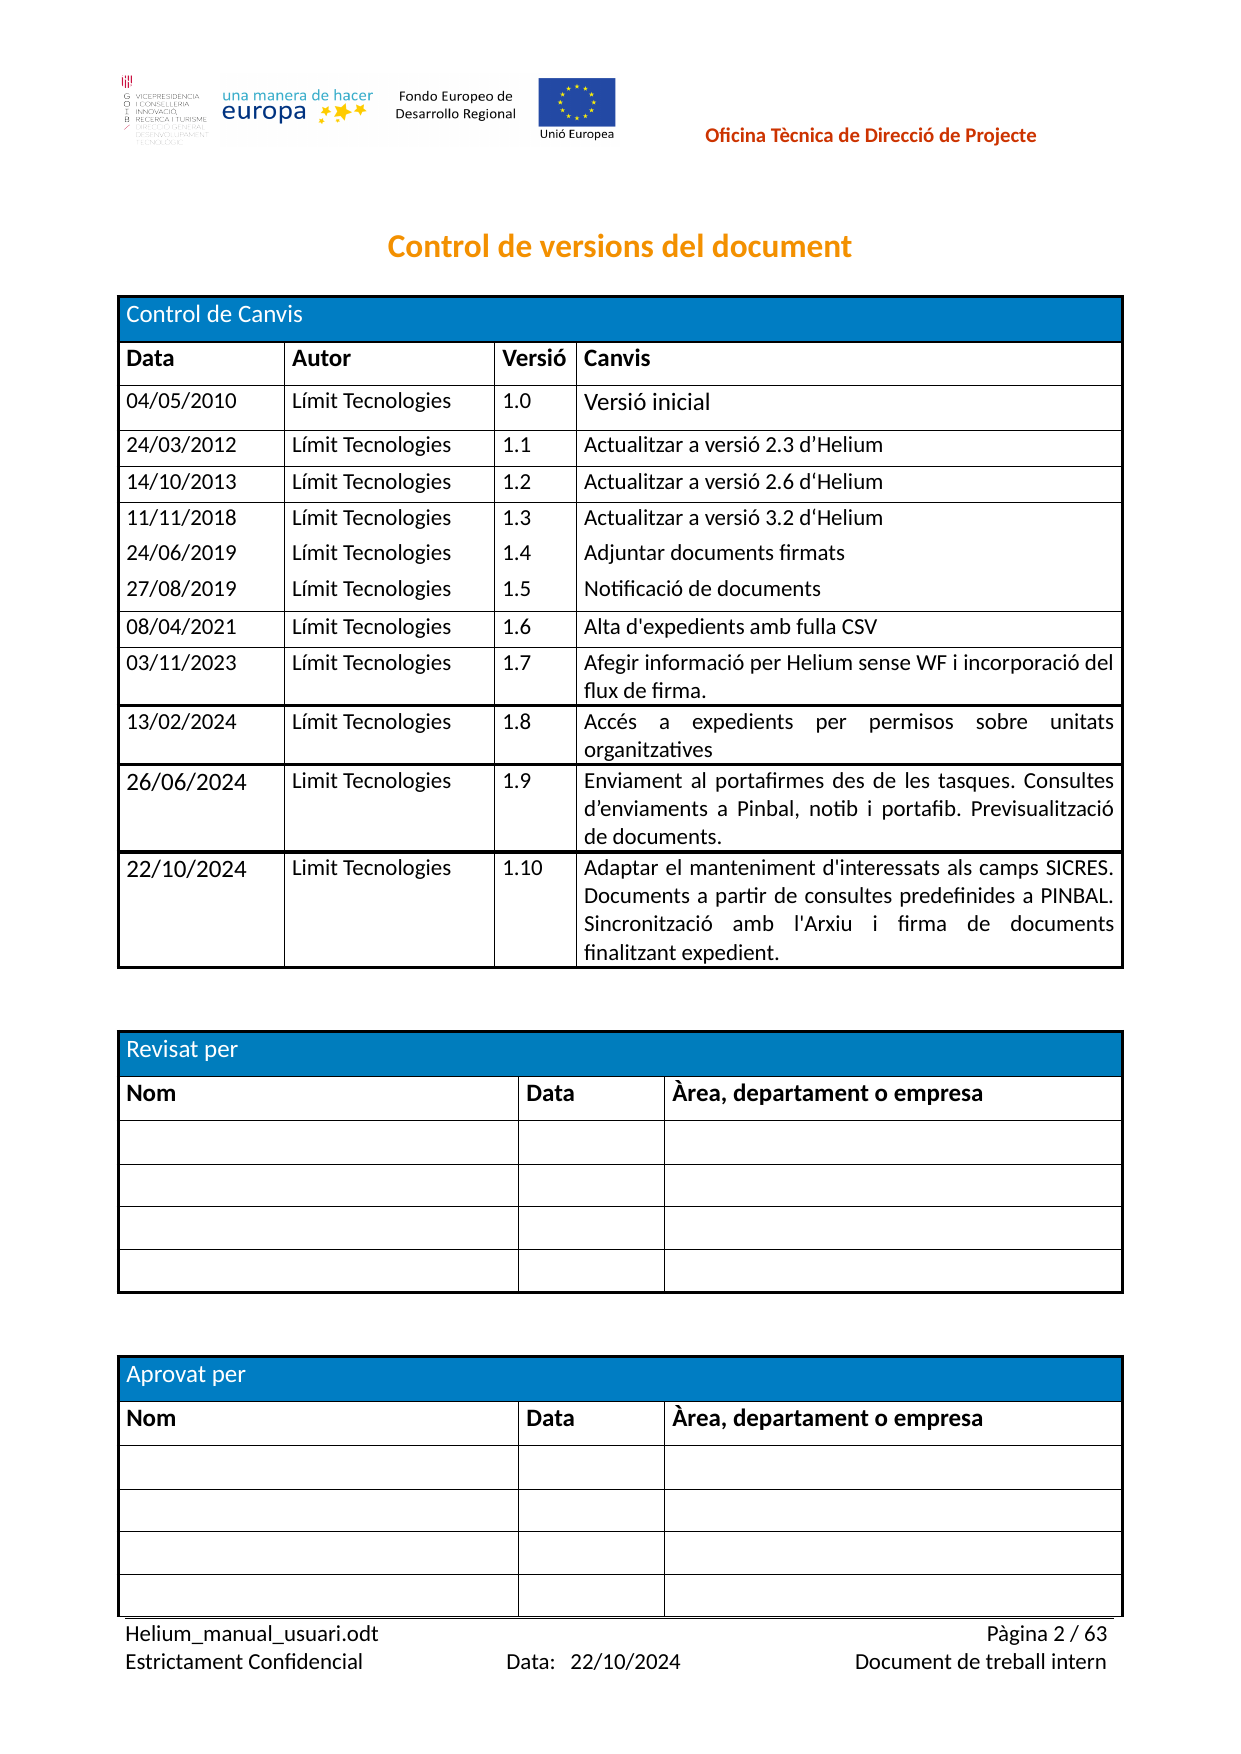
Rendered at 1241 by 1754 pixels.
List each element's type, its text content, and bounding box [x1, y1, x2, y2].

table_cell Limit Tecnologies [285, 854, 494, 966]
table_cell [519, 1446, 664, 1489]
table_cell Actualitzar a versió 2.6 d‘Helium [577, 467, 1121, 502]
table_cell Adjuntar documents firmats [577, 538, 1121, 574]
table_cell [665, 1490, 1121, 1531]
table_cell [120, 1250, 518, 1291]
table_cell Nom [120, 1077, 518, 1120]
table_cell 24/03/2012 [120, 431, 284, 466]
picture [118, 73, 213, 147]
table_cell 1.8 [495, 707, 576, 763]
table_cell Actualitzar a versió 3.2 d‘Helium [577, 503, 1121, 538]
table_cell Àrea, departament o empresa [665, 1402, 1121, 1445]
table_cell Data [519, 1077, 664, 1120]
table_cell Autor [285, 343, 494, 385]
table_cell [120, 1490, 518, 1531]
table_cell Nom [120, 1402, 518, 1445]
table_cell Límit Tecnologies [285, 575, 494, 611]
table_cell 08/04/2021 [120, 612, 284, 647]
table_cell [120, 1121, 518, 1164]
table_cell Límit Tecnologies [285, 612, 494, 647]
table_cell [120, 1575, 518, 1616]
table_cell 13/02/2024 [120, 707, 284, 763]
table_cell 1.6 [495, 612, 576, 647]
table_cell [519, 1575, 664, 1616]
table_header Control de Canvis [120, 298, 1121, 341]
table_cell Límit Tecnologies [285, 648, 494, 704]
table_cell Alta d'expedients amb fulla CSV [577, 612, 1121, 647]
table_cell 27/08/2019 [120, 575, 284, 611]
table_cell [519, 1207, 664, 1248]
table_header Aprovat per [120, 1358, 1121, 1401]
table_cell [665, 1446, 1121, 1489]
table_cell 1.10 [495, 854, 576, 966]
table_cell [519, 1121, 664, 1164]
table_cell 1.1 [495, 431, 576, 466]
table_cell 14/10/2013 [120, 467, 284, 502]
table_cell Accés a expedients per permisos sobre unitats organitzatives [577, 707, 1121, 763]
subtitle Control de versions del document [118, 225, 1122, 266]
picture [219, 73, 621, 147]
table_cell 26/06/2024 [120, 766, 284, 850]
table_cell Límit Tecnologies [285, 503, 494, 538]
table_cell Límit Tecnologies [285, 431, 494, 466]
table_cell 1.7 [495, 648, 576, 704]
table_cell Data [120, 343, 284, 385]
table_cell Afegir informació per Helium sense WF i incorporació del flux de firma. [577, 648, 1121, 704]
table_cell 04/05/2010 [120, 386, 284, 429]
table_cell [120, 1532, 518, 1573]
table_cell 11/11/2018 [120, 503, 284, 538]
table_cell [665, 1575, 1121, 1616]
table_cell Data [519, 1402, 664, 1445]
table_cell Versió inicial [577, 386, 1121, 429]
table_cell 1.9 [495, 766, 576, 850]
table_cell Limit Tecnologies [285, 766, 494, 850]
table_cell Versió [495, 343, 576, 385]
table_cell Actualitzar a versió 2.3 d’Helium [577, 431, 1121, 466]
table_cell [665, 1532, 1121, 1573]
table_cell [519, 1250, 664, 1291]
table_cell Límit Tecnologies [285, 707, 494, 763]
table_cell Notificació de documents [577, 575, 1121, 611]
table_cell [120, 1207, 518, 1248]
table_cell Canvis [577, 343, 1121, 385]
table_cell [665, 1250, 1121, 1291]
table_cell 1.5 [495, 575, 576, 611]
table_cell 24/06/2019 [120, 538, 284, 574]
table_cell Límit Tecnologies [285, 538, 494, 574]
table_cell 1.0 [495, 386, 576, 429]
table_cell Adaptar el manteniment d'interessats als camps SICRES. Documents a partir de consultes predefinides a PINBAL. Sincronització amb l'Arxiu i firma de documents finalitzant expedient. [577, 854, 1121, 966]
table_cell [120, 1446, 518, 1489]
table_cell [120, 1165, 518, 1206]
table_header Revisat per [120, 1033, 1121, 1076]
table_cell 03/11/2023 [120, 648, 284, 704]
table_cell 22/10/2024 [120, 854, 284, 966]
table_cell Àrea, departament o empresa [665, 1077, 1121, 1120]
table_cell [519, 1532, 664, 1573]
table_cell [665, 1121, 1121, 1164]
table_cell 1.4 [495, 538, 576, 574]
table_cell [665, 1207, 1121, 1248]
table_cell Límit Tecnologies [285, 386, 494, 429]
table_cell [665, 1165, 1121, 1206]
table_cell Enviament al portafirmes des de les tasques. Consultes d’enviaments a Pinbal, notib i portafib. Previsualització de documents. [577, 766, 1121, 850]
table_cell 1.2 [495, 467, 576, 502]
table_cell [519, 1490, 664, 1531]
table_cell [519, 1165, 664, 1206]
table_cell Límit Tecnologies [285, 467, 494, 502]
table_cell 1.3 [495, 503, 576, 538]
